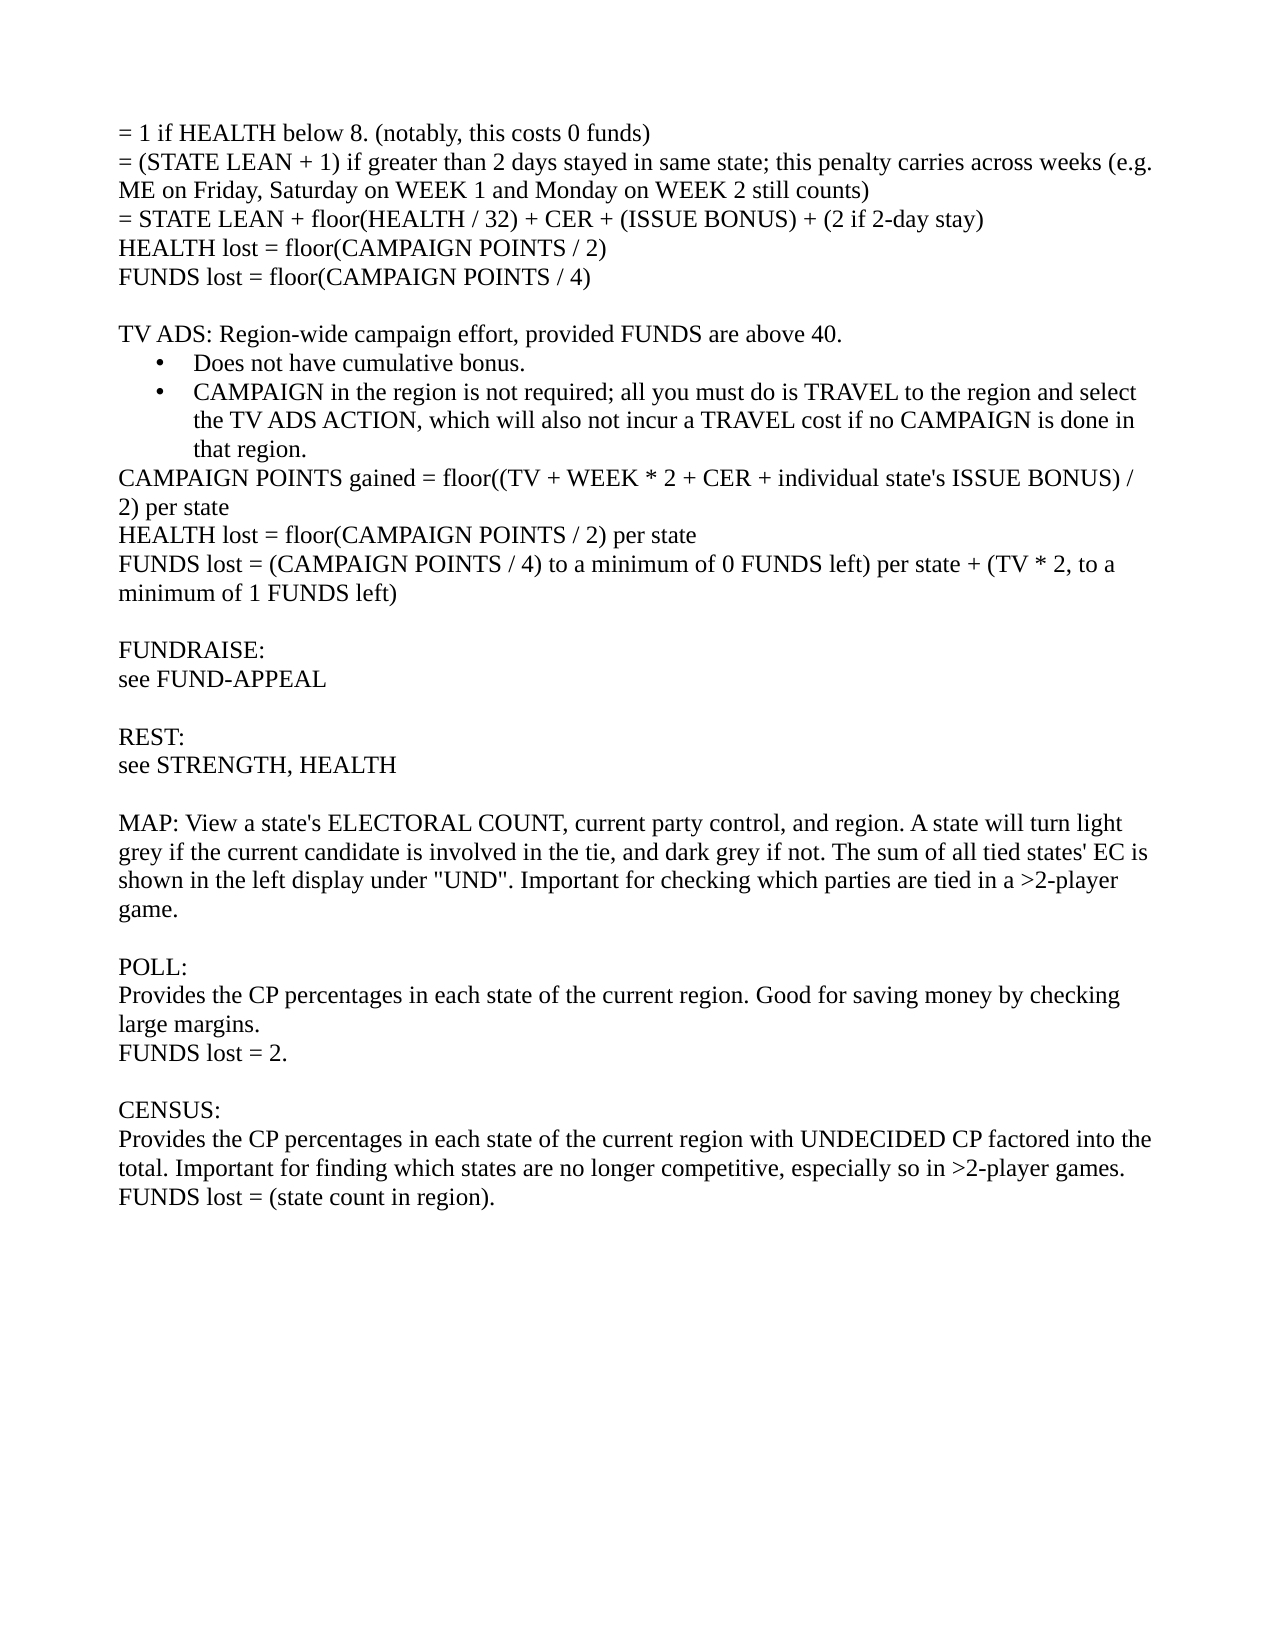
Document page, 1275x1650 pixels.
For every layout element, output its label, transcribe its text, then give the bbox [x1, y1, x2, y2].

text MAP: View a state's ELECTORAL COUNT, current party control, and region. A state will turn light grey if the current candidate is involved in the tie, and dark grey if not. The sum of all tied states' EC is shown in the left display under "UND". Important for checking which parties are tied in a >2-player game. [118, 808, 1157, 923]
text Provides the CP percentages in each state of the current region with UNDECIDED CP factored into the total. Important for finding which states are no longer competitive, especially so in >2-player games. [118, 1124, 1157, 1182]
list Does not have cumulative bonus. [156, 348, 1157, 377]
text FUNDS lost = (CAMPAIGN POINTS / 4) to a minimum of 0 FUNDS left) per state + (TV * 2, to a minimum of 1 FUNDS left) [118, 549, 1157, 607]
text CENSUS: [118, 1096, 1157, 1124]
text Provides the CP percentages in each state of the current region. Good for saving money by checking large margins. [118, 981, 1157, 1038]
text POLL: [118, 952, 1157, 981]
text FUNDS lost = floor(CAMPAIGN POINTS / 4) [118, 262, 1157, 291]
text TV ADS: Region-wide campaign effort, provided FUNDS are above 40. [118, 319, 1157, 348]
text see FUND-APPEAL [118, 664, 1157, 693]
text REST: [118, 722, 1157, 751]
list CAMPAIGN in the region is not required; all you must do is TRAVEL to the region and select the TV ADS ACTION, which will also not incur a TRAVEL cost if no CAMPAIGN is done in that region. [156, 377, 1157, 463]
text see STRENGTH, HEALTH [118, 751, 1157, 779]
text FUNDRAISE: [118, 636, 1157, 664]
text = 1 if HEALTH below 8. (notably, this costs 0 funds) [118, 118, 1157, 147]
text HEALTH lost = floor(CAMPAIGN POINTS / 2) per state [118, 521, 1157, 549]
text FUNDS lost = 2. [118, 1038, 1157, 1067]
text = STATE LEAN + floor(HEALTH / 32) + CER + (ISSUE BONUS) + (2 if 2-day stay) [118, 204, 1157, 233]
text CAMPAIGN POINTS gained = floor((TV + WEEK * 2 + CER + individual state's ISSUE BONUS) / 2) per state [118, 463, 1157, 521]
text FUNDS lost = (state count in region). [118, 1182, 1157, 1211]
text HEALTH lost = floor(CAMPAIGN POINTS / 2) [118, 233, 1157, 262]
text = (STATE LEAN + 1) if greater than 2 days stayed in same state; this penalty carries across weeks (e.g. ME on Friday, Saturday on WEEK 1 and Monday on WEEK 2 still counts) [118, 147, 1157, 204]
